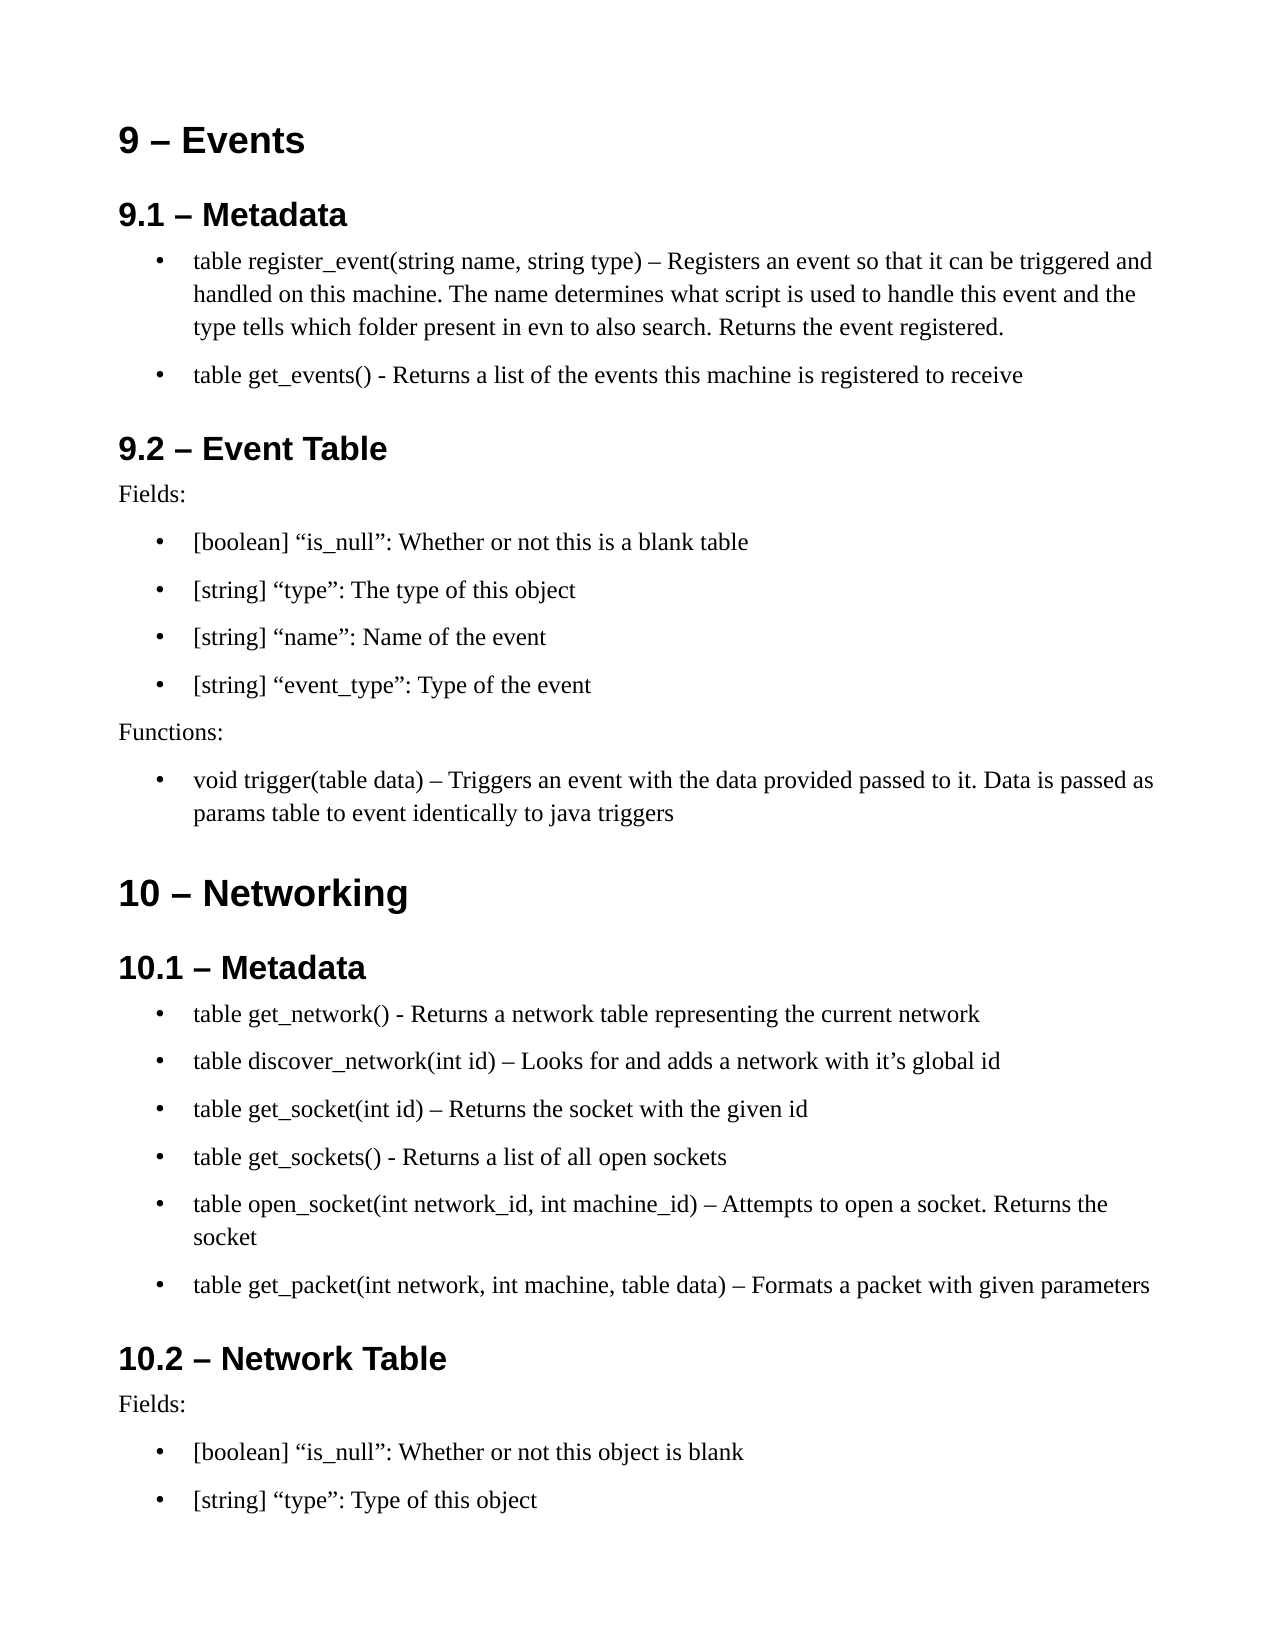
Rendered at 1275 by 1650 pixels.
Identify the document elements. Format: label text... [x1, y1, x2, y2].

list table get_sockets() - Returns a list of all open sockets [156, 1142, 1157, 1170]
list table get_events() - Returns a list of the events this machine is registered to receive [156, 360, 1157, 389]
subtitle 10 – Networking [118, 871, 1157, 914]
list [string] “type”: Type of this object [156, 1485, 1157, 1513]
subtitle 10.1 – Metadata [118, 948, 1157, 986]
list [string] “type”: The type of this object [156, 575, 1157, 603]
subtitle 9.1 – Metadata [118, 195, 1157, 234]
list table discover_network(int id) – Looks for and adds a network with it’s global id [156, 1046, 1157, 1075]
list [string] “event_type”: Type of the event [156, 670, 1157, 699]
text Fields: [118, 479, 1157, 508]
list void trigger(table data) – Triggers an event with the data provided passed to it. Data is passed as params table to event identically to java triggers [156, 765, 1157, 827]
list [boolean] “is_null”: Whether or not this is a blank table [156, 527, 1157, 556]
list table register_event(string name, string type) – Registers an event so that it can be triggered and handled on this machine. The name determines what script is used to handle this event and the type tells which folder present in evn to also search. Returns the event registered. [156, 246, 1157, 341]
list [boolean] “is_null”: Whether or not this object is blank [156, 1437, 1157, 1466]
list table get_socket(int id) – Returns the socket with the given id [156, 1094, 1157, 1123]
subtitle 10.2 – Network Table [118, 1338, 1157, 1377]
subtitle 9 – Events [118, 118, 1157, 162]
list table get_packet(int network, int machine, table data) – Formats a packet with given parameters [156, 1270, 1157, 1299]
list [string] “name”: Name of the event [156, 622, 1157, 651]
subtitle 9.2 – Event Table [118, 428, 1157, 467]
text Functions: [118, 717, 1157, 746]
list table open_socket(int network_id, int machine_id) – Attempts to open a socket. Returns the socket [156, 1189, 1157, 1251]
text Fields: [118, 1389, 1157, 1418]
list table get_network() - Returns a network table representing the current network [156, 999, 1157, 1028]
